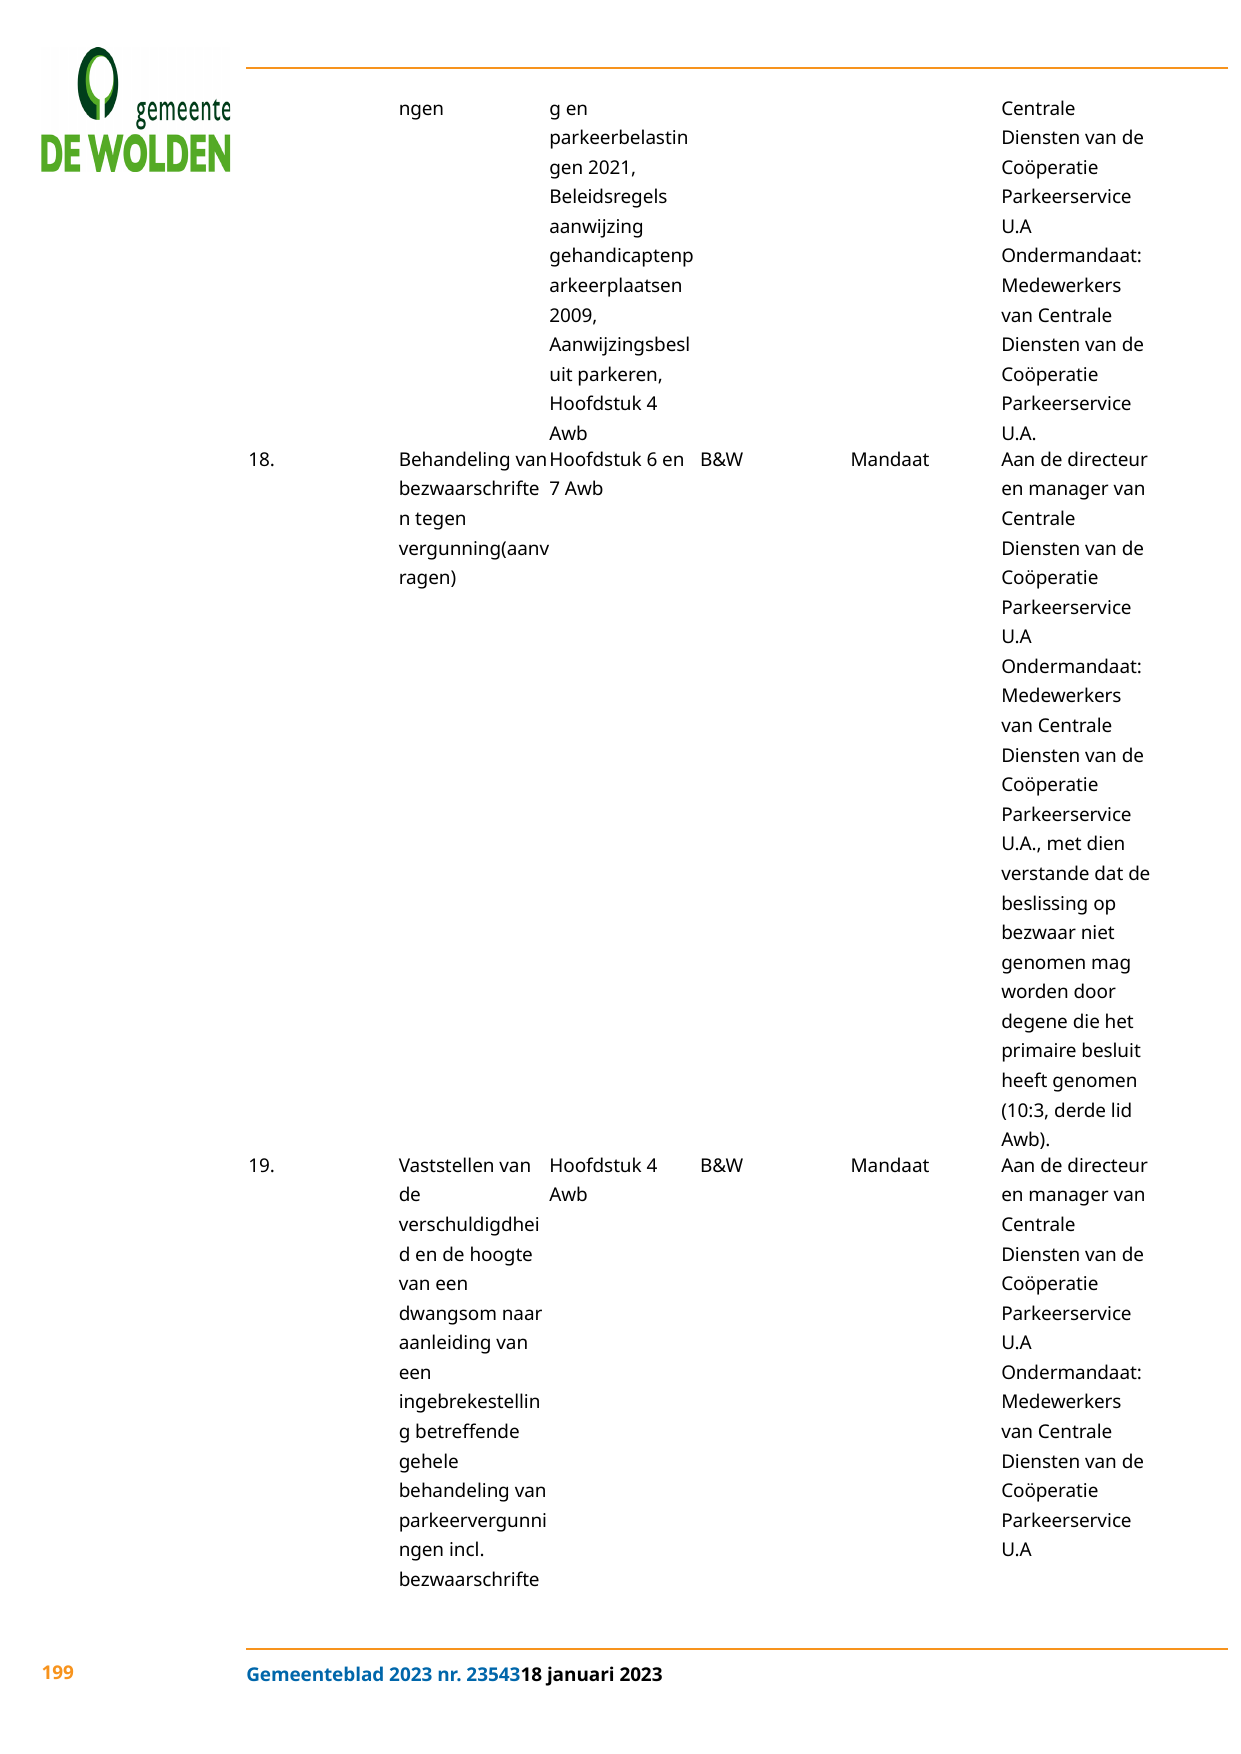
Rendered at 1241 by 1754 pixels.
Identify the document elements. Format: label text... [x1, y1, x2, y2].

table_cell Aan de directeur en manager van Centrale Diensten van de Coöperatie Parkeerservice U.A Ondermandaat: Medewerkers van Centrale Diensten van de Coöperatie Parkeerservice U.A., met dien verstande dat de beslissing op bezwaar niet genomen mag worden door degene die het primaire besluit heeft genomen (10:3, derde lid Awb). [1001, 446, 1152, 1152]
table_cell [700, 95, 850, 446]
table_cell B&W [700, 1152, 850, 1592]
table_cell [850, 95, 1001, 446]
table_cell g en parkeerbelastingen 2021, Beleidsregels aanwijzing gehandicaptenparkeerplaatsen 2009, Aanwijzingsbesluit parkeren, Hoofdstuk 4 Awb [549, 95, 700, 446]
table_cell Vaststellen van de verschuldigdheid en de hoogte van een dwangsom naar aanleiding van een ingebrekestelling betreffende gehele behandeling van parkeervergunningen incl. bezwaarschrifte [399, 1152, 549, 1592]
table_cell 18. [248, 446, 398, 1152]
table_cell 19. [248, 1152, 398, 1592]
table_cell Aan de directeur en manager van Centrale Diensten van de Coöperatie Parkeerservice U.A Ondermandaat: Medewerkers van Centrale Diensten van de Coöperatie Parkeerservice U.A [1001, 1152, 1152, 1592]
table_cell Hoofdstuk 6 en 7 Awb [549, 446, 700, 1152]
table_cell Mandaat [850, 1152, 1001, 1592]
table_cell Hoofdstuk 4 Awb [549, 1152, 700, 1592]
table_cell Behandeling van bezwaarschriften tegen vergunning(aanvragen) [399, 446, 549, 1152]
table_cell [248, 95, 398, 446]
picture [41, 47, 231, 172]
table_cell B&W [700, 446, 850, 1152]
table_cell Mandaat [850, 446, 1001, 1152]
table_cell ngen [399, 95, 549, 446]
table_cell Centrale Diensten van de Coöperatie Parkeerservice U.A Ondermandaat: Medewerkers van Centrale Diensten van de Coöperatie Parkeerservice U.A. [1001, 95, 1152, 446]
